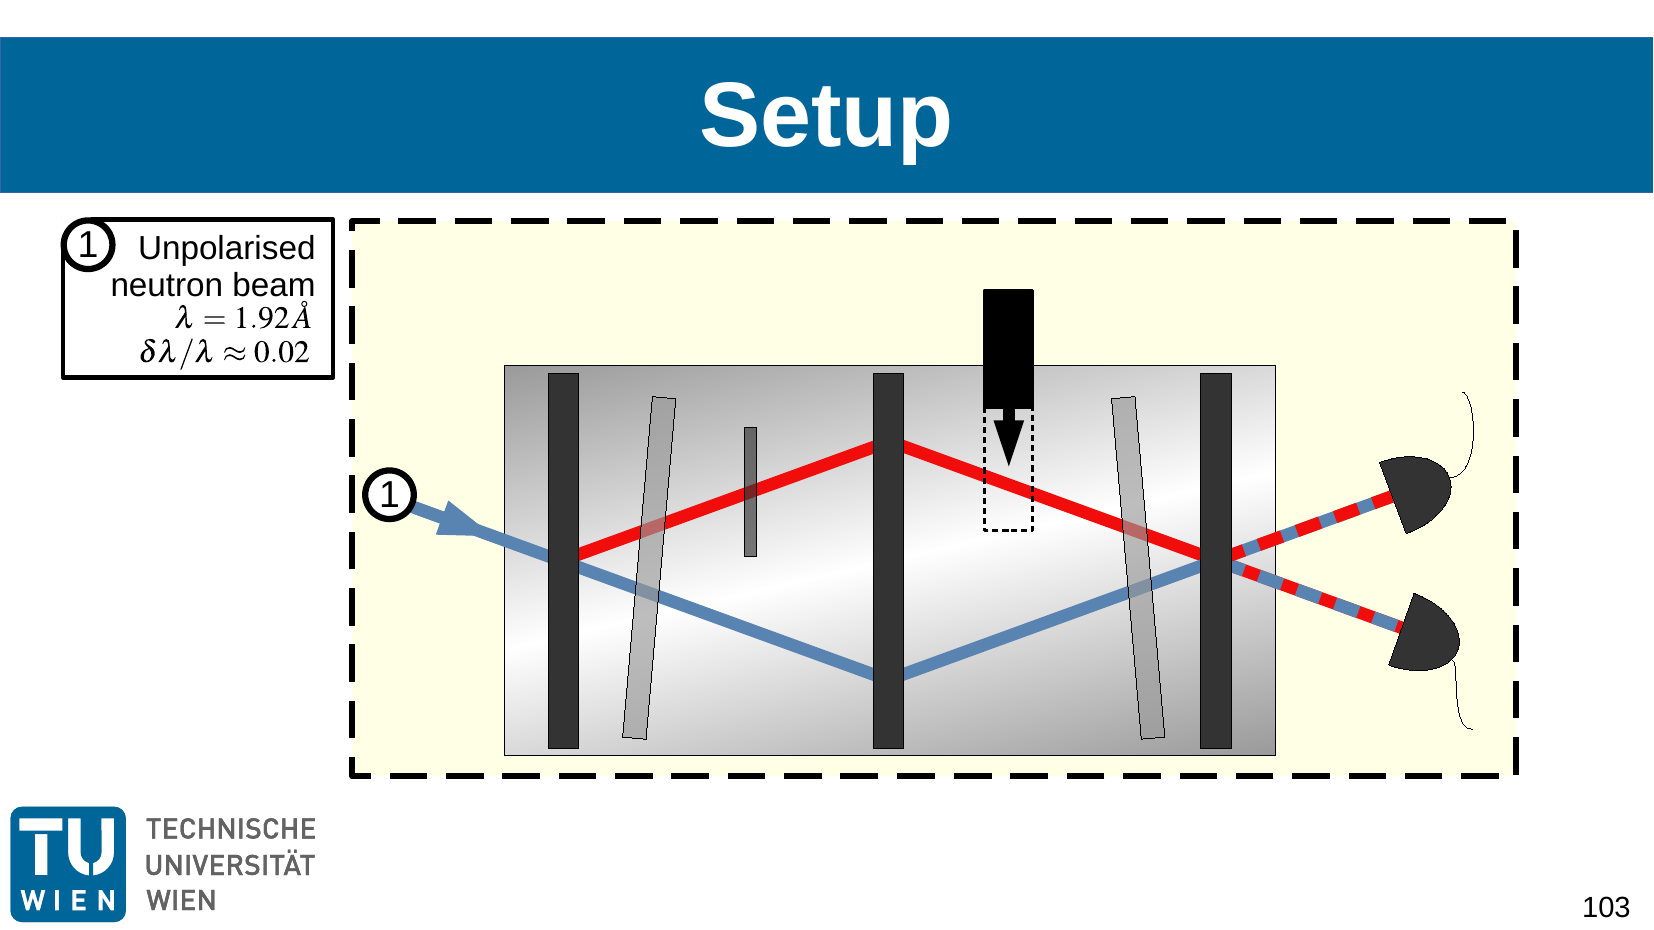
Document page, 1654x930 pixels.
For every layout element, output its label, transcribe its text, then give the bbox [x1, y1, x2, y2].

text_box 1 [63, 220, 113, 270]
text_box 1 [365, 470, 414, 520]
text_box [62, 219, 90, 244]
text_box Unpolarised neutron beam [63, 219, 334, 378]
title Setup [0, 37, 1653, 193]
text_box [352, 221, 1517, 777]
picture [135, 297, 316, 374]
